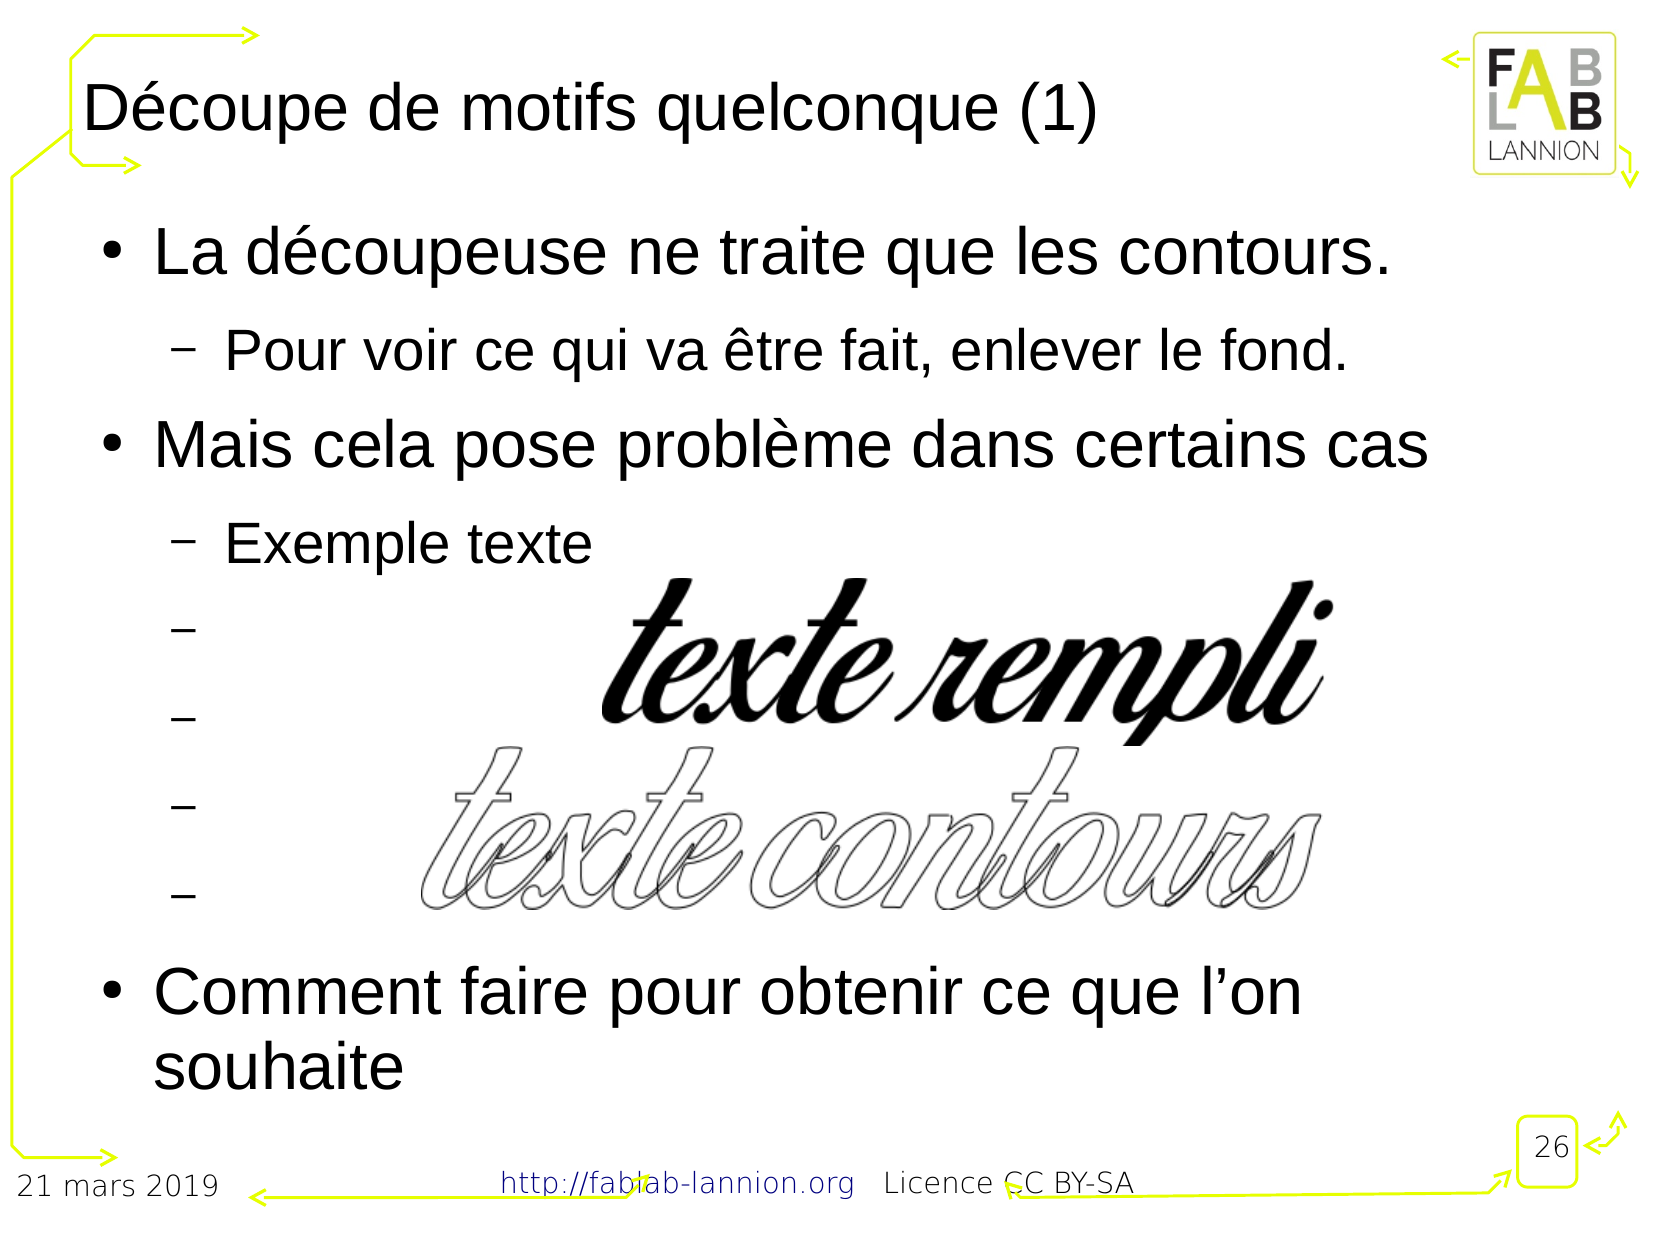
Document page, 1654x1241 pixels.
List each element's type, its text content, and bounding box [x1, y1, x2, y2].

title Découpe de motifs quelconque (1) [82, 49, 1441, 166]
list La découpeuse ne traite que les contours. Pour voir ce qui va être fait, enlever le fond. Mais cela pose problème dans certains cas Exemple texte Comment faire pour obtenir ce que l’on souhaite [82, 213, 1571, 1075]
picture [421, 578, 1335, 910]
picture [1470, 29, 1619, 178]
